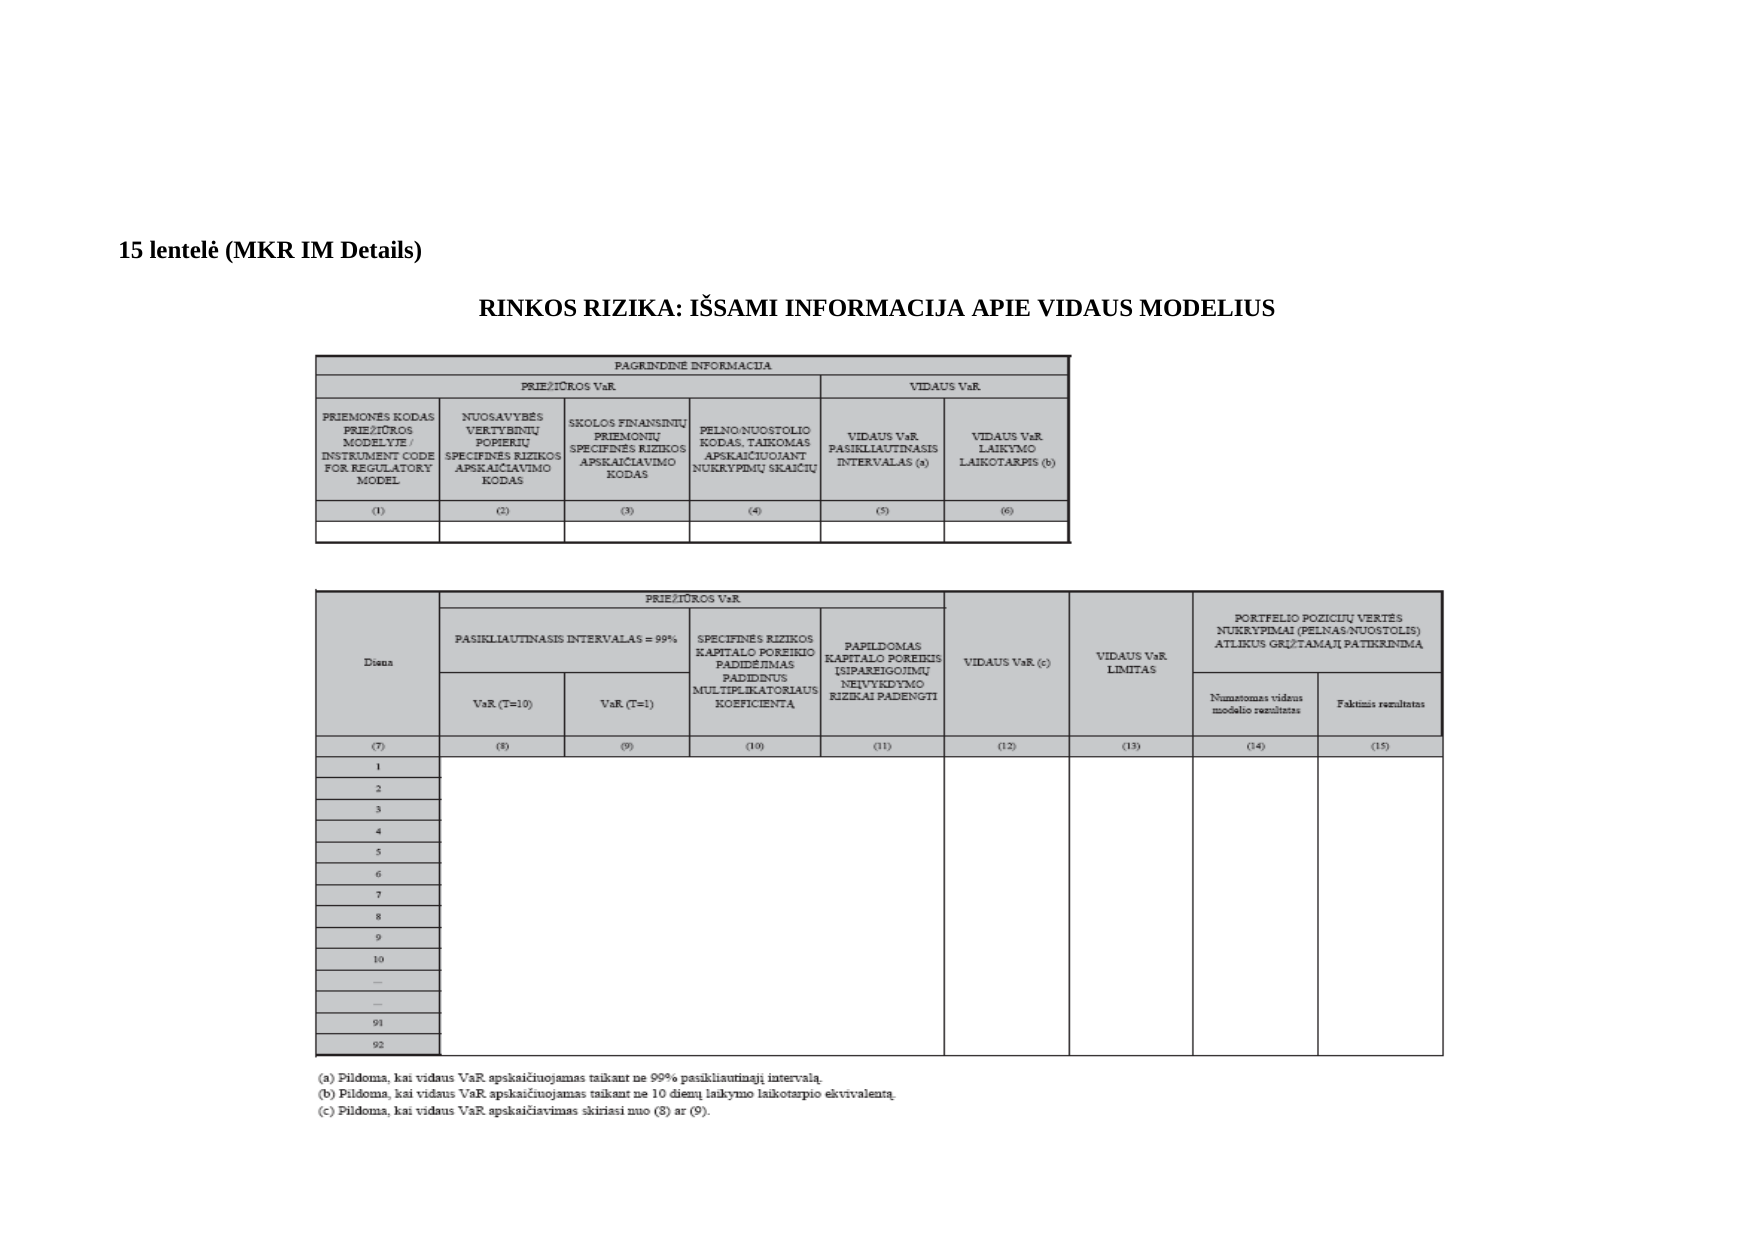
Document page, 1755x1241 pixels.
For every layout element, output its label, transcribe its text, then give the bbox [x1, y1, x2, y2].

text RINKOS RIZIKA: IŠSAMI INFORMACIJA APIE VIDAUS MODELIUS [118, 293, 1636, 322]
text 15 lentelė (MKR IM Details) [118, 235, 1636, 264]
